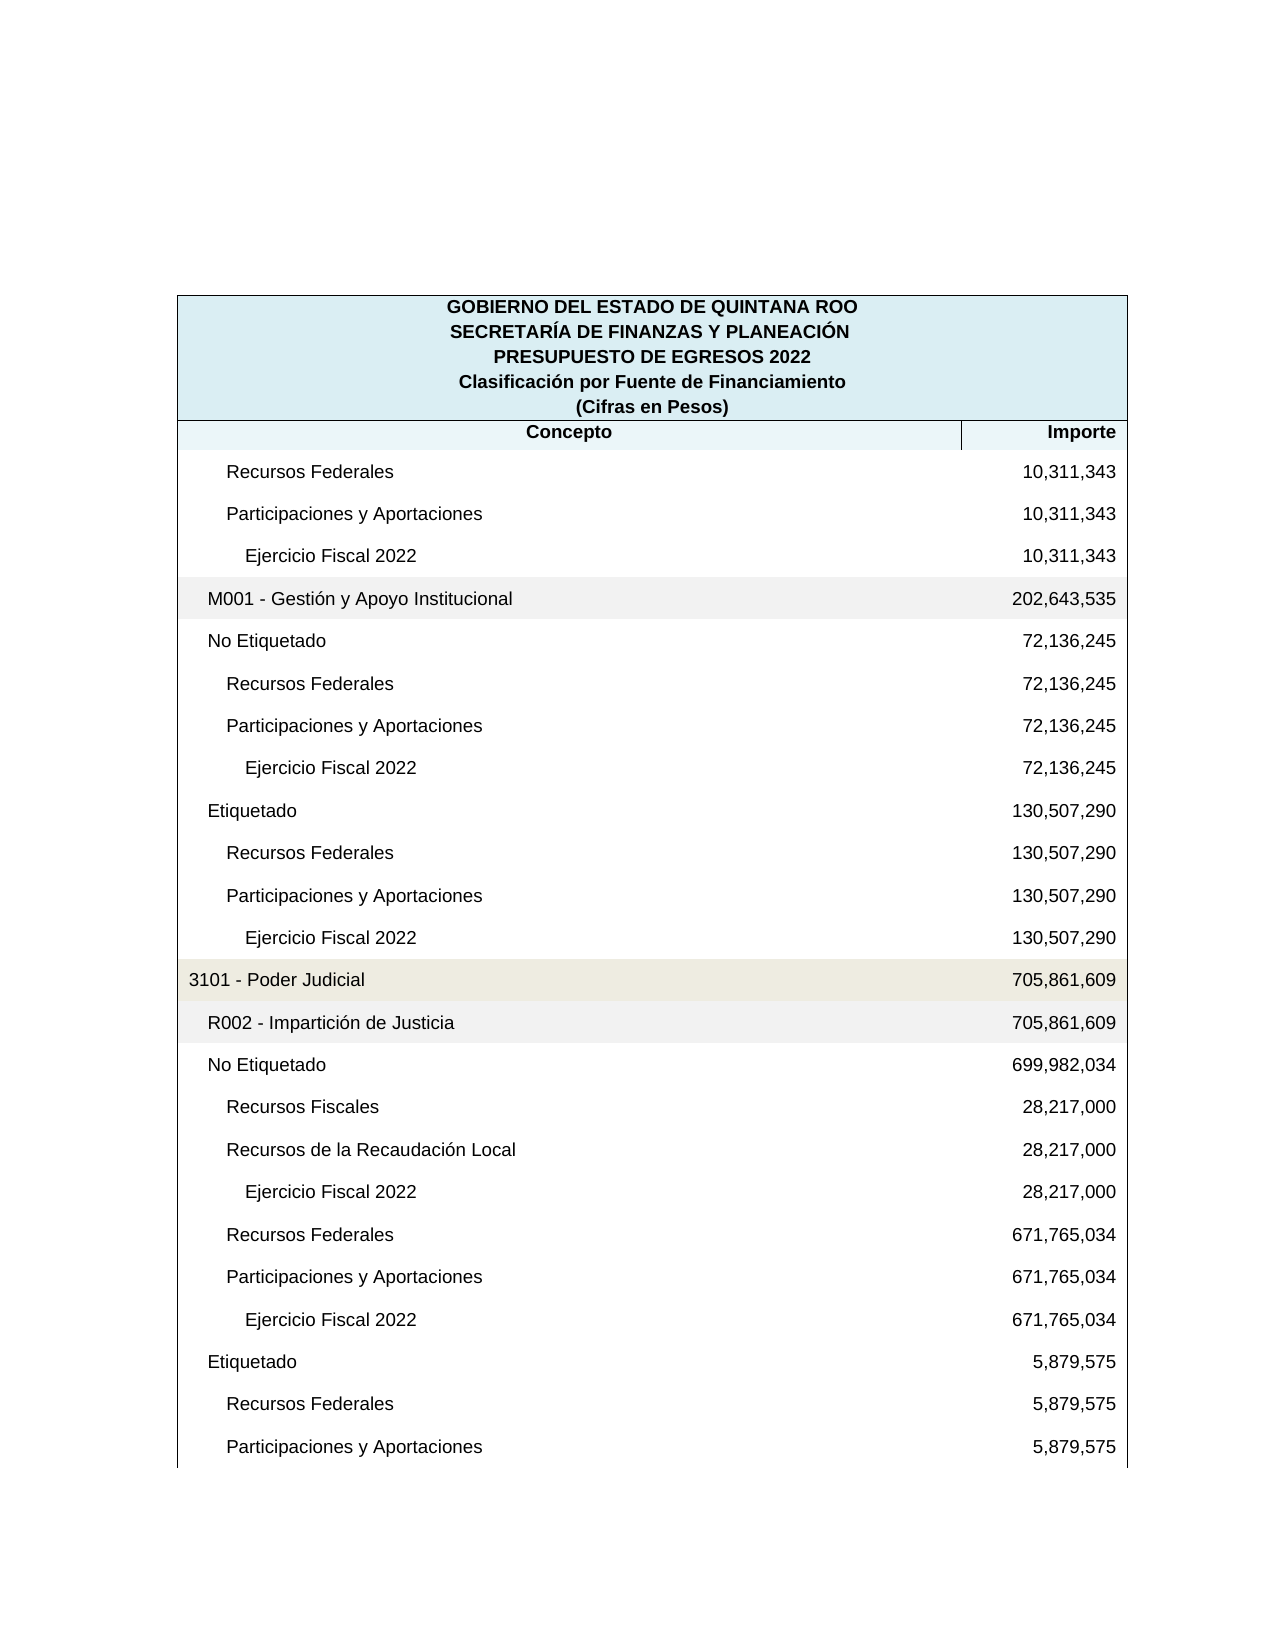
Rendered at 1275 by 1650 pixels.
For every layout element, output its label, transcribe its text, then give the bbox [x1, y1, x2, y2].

table_cell Participaciones y Aportaciones [178, 1425, 974, 1467]
table_cell 671,765,034 [974, 1213, 1127, 1256]
table_cell 28,217,000 [974, 1086, 1127, 1128]
table_cell 705,861,609 [974, 1001, 1127, 1043]
table_cell Participaciones y Aportaciones [178, 493, 974, 535]
table_cell Concepto [178, 421, 961, 450]
table_cell Recursos Federales [178, 832, 974, 874]
table_cell 130,507,290 [974, 832, 1127, 874]
table_cell 72,136,245 [974, 704, 1127, 747]
table_cell Recursos Fiscales [178, 1086, 974, 1128]
table_cell Recursos Federales [178, 450, 974, 492]
table_cell R002 - Impartición de Justicia [178, 1001, 974, 1043]
table_cell Recursos Federales [178, 662, 974, 704]
table_cell 28,217,000 [974, 1171, 1127, 1213]
table_cell Ejercicio Fiscal 2022 [178, 1171, 974, 1213]
table_cell Recursos Federales [178, 1213, 974, 1256]
table_cell 72,136,245 [974, 747, 1127, 789]
table_cell 202,643,535 [974, 577, 1127, 619]
table_cell M001 - Gestión y Apoyo Institucional [178, 577, 974, 619]
table_cell 699,982,034 [974, 1044, 1127, 1086]
table_cell Ejercicio Fiscal 2022 [178, 535, 974, 577]
table_cell 5,879,575 [974, 1425, 1127, 1467]
table_cell 3101 - Poder Judicial [178, 959, 974, 1001]
table_cell 10,311,343 [974, 450, 1127, 492]
table_cell Participaciones y Aportaciones [178, 704, 974, 747]
table_cell Etiquetado [178, 789, 974, 832]
table_cell 5,879,575 [974, 1383, 1127, 1425]
table_cell 10,311,343 [974, 493, 1127, 535]
table_header GOBIERNO DEL ESTADO DE QUINTANA ROO SECRETARÍA DE FINANZAS Y PLANEACIÓN PRESUPUESTO DE EGRESOS 2022 Clasificación por Fuente de Financiamiento (Cifras en Pesos) [178, 296, 1127, 420]
table_cell Importe [962, 421, 1127, 450]
table_cell Ejercicio Fiscal 2022 [178, 916, 974, 959]
table_cell 72,136,245 [974, 662, 1127, 704]
table_cell 28,217,000 [974, 1128, 1127, 1171]
table_cell Recursos Federales [178, 1383, 974, 1425]
table_cell 130,507,290 [974, 874, 1127, 916]
table_cell Ejercicio Fiscal 2022 [178, 1298, 974, 1340]
table_cell Etiquetado [178, 1340, 974, 1383]
table_cell Recursos de la Recaudación Local [178, 1128, 974, 1171]
table_cell Participaciones y Aportaciones [178, 1256, 974, 1298]
table_cell 5,879,575 [974, 1340, 1127, 1383]
table_cell Ejercicio Fiscal 2022 [178, 747, 974, 789]
table_cell 130,507,290 [974, 916, 1127, 959]
table_cell 10,311,343 [974, 535, 1127, 577]
table_cell 671,765,034 [974, 1298, 1127, 1340]
table_cell No Etiquetado [178, 620, 974, 662]
table_cell 72,136,245 [974, 620, 1127, 662]
table_cell No Etiquetado [178, 1044, 974, 1086]
table_cell 671,765,034 [974, 1256, 1127, 1298]
table_cell 705,861,609 [974, 959, 1127, 1001]
table_cell 130,507,290 [974, 789, 1127, 832]
table_cell Participaciones y Aportaciones [178, 874, 974, 916]
